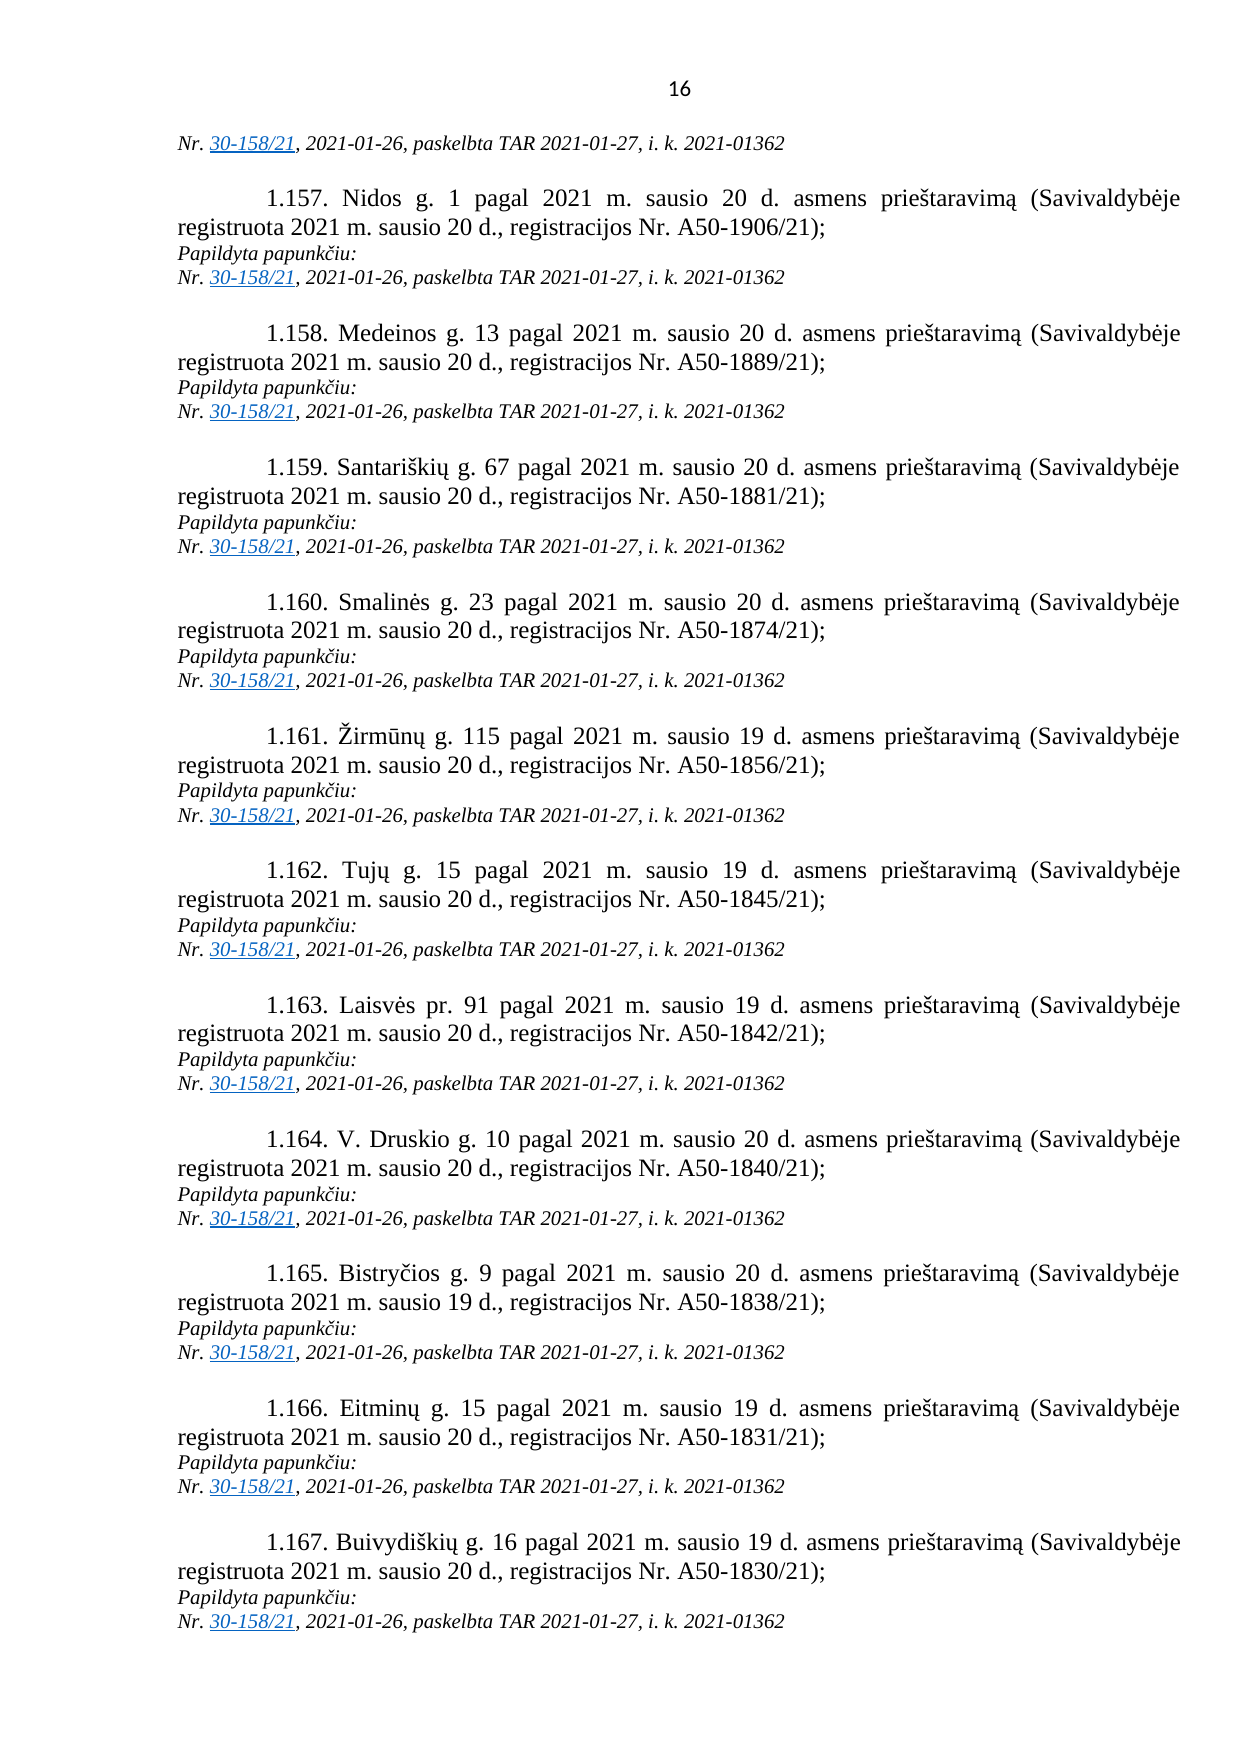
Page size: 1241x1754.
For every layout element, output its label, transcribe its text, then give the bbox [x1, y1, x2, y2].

text Papildyta papunkčiu: [177, 510, 1181, 534]
text 1.167. Buivydiškių g. 16 pagal 2021 m. sausio 19 d. asmens prieštaravimą (Savivaldybėje registruota 2021 m. sausio 20 d., registracijos Nr. A50-1830/21); [177, 1527, 1181, 1585]
text Papildyta papunkčiu: [177, 778, 1181, 802]
text Nr. 30-158/21, 2021-01-26, paskelbta TAR 2021-01-27, i. k. 2021-01362 [177, 937, 1181, 961]
text Papildyta papunkčiu: [177, 1047, 1181, 1071]
text 1.165. Bistryčios g. 9 pagal 2021 m. sausio 20 d. asmens prieštaravimą (Savivaldybėje registruota 2021 m. sausio 19 d., registracijos Nr. A50-1838/21); [177, 1258, 1181, 1316]
text Papildyta papunkčiu: [177, 1182, 1181, 1206]
text Papildyta papunkčiu: [177, 1316, 1181, 1340]
text 1.166. Eitminų g. 15 pagal 2021 m. sausio 19 d. asmens prieštaravimą (Savivaldybėje registruota 2021 m. sausio 20 d., registracijos Nr. A50-1831/21); [177, 1393, 1181, 1450]
text Papildyta papunkčiu: [177, 241, 1181, 265]
text Papildyta papunkčiu: [177, 1585, 1181, 1609]
text 1.164. V. Druskio g. 10 pagal 2021 m. sausio 20 d. asmens prieštaravimą (Savivaldybėje registruota 2021 m. sausio 20 d., registracijos Nr. A50-1840/21); [177, 1124, 1181, 1182]
text 1.162. Tujų g. 15 pagal 2021 m. sausio 19 d. asmens prieštaravimą (Savivaldybėje registruota 2021 m. sausio 20 d., registracijos Nr. A50-1845/21); [177, 855, 1181, 913]
text Nr. 30-158/21, 2021-01-26, paskelbta TAR 2021-01-27, i. k. 2021-01362 [177, 1071, 1181, 1095]
text 1.157. Nidos g. 1 pagal 2021 m. sausio 20 d. asmens prieštaravimą (Savivaldybėje registruota 2021 m. sausio 20 d., registracijos Nr. A50-1906/21); [177, 183, 1181, 241]
text Nr. 30-158/21, 2021-01-26, paskelbta TAR 2021-01-27, i. k. 2021-01362 [177, 802, 1181, 827]
text Nr. 30-158/21, 2021-01-26, paskelbta TAR 2021-01-27, i. k. 2021-01362 [177, 399, 1181, 423]
text 1.160. Smalinės g. 23 pagal 2021 m. sausio 20 d. asmens prieštaravimą (Savivaldybėje registruota 2021 m. sausio 20 d., registracijos Nr. A50-1874/21); [177, 587, 1181, 644]
text Nr. 30-158/21, 2021-01-26, paskelbta TAR 2021-01-27, i. k. 2021-01362 [177, 1474, 1181, 1498]
text Nr. 30-158/21, 2021-01-26, paskelbta TAR 2021-01-27, i. k. 2021-01362 [177, 534, 1181, 558]
text 1.158. Medeinos g. 13 pagal 2021 m. sausio 20 d. asmens prieštaravimą (Savivaldybėje registruota 2021 m. sausio 20 d., registracijos Nr. A50-1889/21); [177, 318, 1181, 375]
text Nr. 30-158/21, 2021-01-26, paskelbta TAR 2021-01-27, i. k. 2021-01362 [177, 668, 1181, 692]
text Nr. 30-158/21, 2021-01-26, paskelbta TAR 2021-01-27, i. k. 2021-01362 [177, 1609, 1181, 1633]
text 1.163. Laisvės pr. 91 pagal 2021 m. sausio 19 d. asmens prieštaravimą (Savivaldybėje registruota 2021 m. sausio 20 d., registracijos Nr. A50-1842/21); [177, 990, 1181, 1047]
text Papildyta papunkčiu: [177, 644, 1181, 668]
text Nr. 30-158/21, 2021-01-26, paskelbta TAR 2021-01-27, i. k. 2021-01362 [177, 1206, 1181, 1230]
text 1.159. Santariškių g. 67 pagal 2021 m. sausio 20 d. asmens prieštaravimą (Savivaldybėje registruota 2021 m. sausio 20 d., registracijos Nr. A50-1881/21); [177, 452, 1181, 510]
text Papildyta papunkčiu: [177, 913, 1181, 937]
text 1.161. Žirmūnų g. 115 pagal 2021 m. sausio 19 d. asmens prieštaravimą (Savivaldybėje registruota 2021 m. sausio 20 d., registracijos Nr. A50-1856/21); [177, 721, 1181, 778]
text Papildyta papunkčiu: [177, 1450, 1181, 1474]
text Nr. 30-158/21, 2021-01-26, paskelbta TAR 2021-01-27, i. k. 2021-01362 [177, 131, 1181, 155]
text Nr. 30-158/21, 2021-01-26, paskelbta TAR 2021-01-27, i. k. 2021-01362 [177, 1340, 1181, 1364]
text Papildyta papunkčiu: [177, 375, 1181, 399]
text Nr. 30-158/21, 2021-01-26, paskelbta TAR 2021-01-27, i. k. 2021-01362 [177, 265, 1181, 289]
